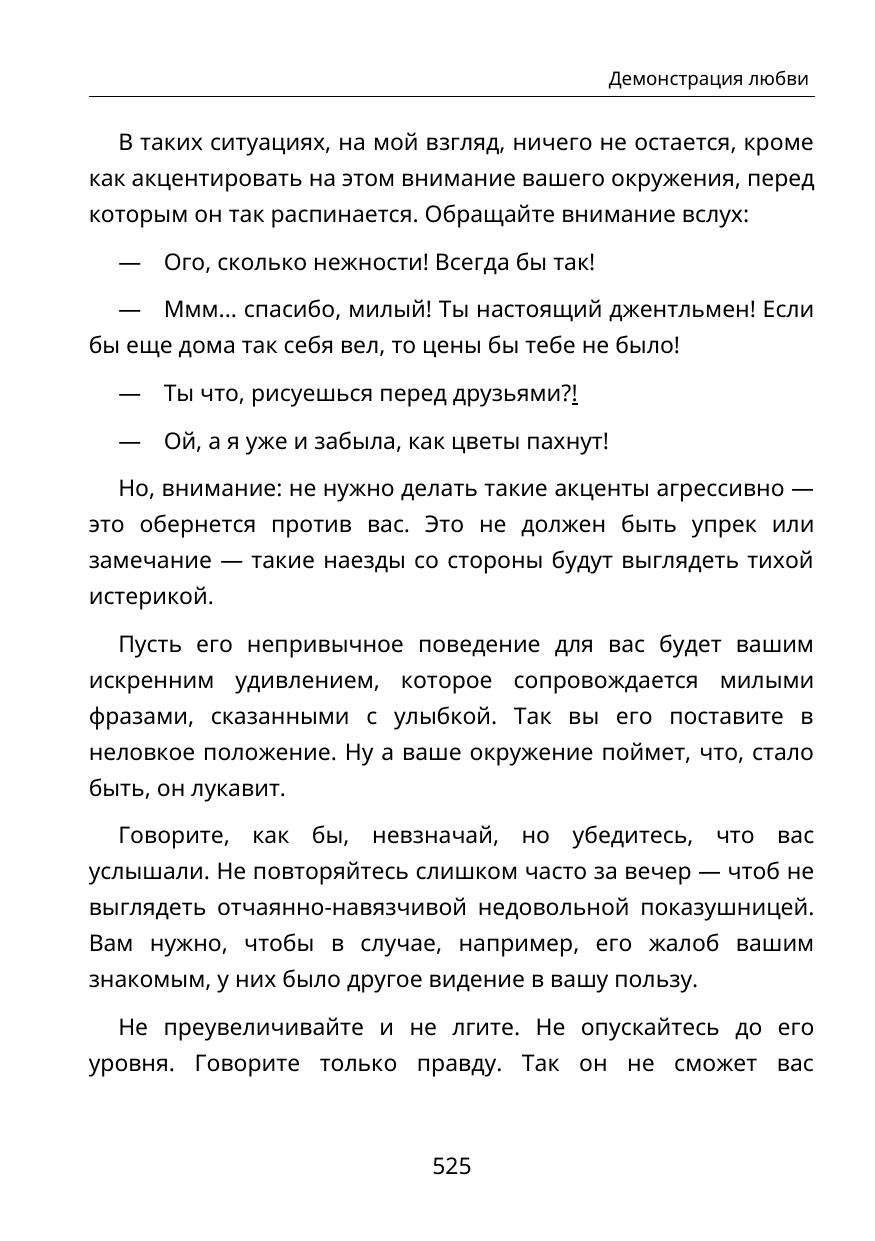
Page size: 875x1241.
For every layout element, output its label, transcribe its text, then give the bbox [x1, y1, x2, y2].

text Не преувеличивайте и не лгите. Не опускайтесь до его уровня. Говорите только правду. Так он не сможет вас [88, 1011, 815, 1078]
list Ой, а я уже и забыла, как цветы пахнут! [88, 425, 815, 456]
list Ого, сколько нежности! Всегда бы так! [88, 246, 815, 277]
text Говорите, как бы, невзначай, но убедитесь, что вас услышали. Не повторяйтесь слишком часто за вечер — чтоб не выглядеть отчаянно-навязчивой недовольной показушницей. Вам нужно, чтобы в случае, например, его жалоб вашим знакомым, у них было другое видение в вашу пользу. [88, 819, 815, 994]
text В таких ситуациях, на мой взгляд, ничего не остается, кроме как акцентировать на этом внимание вашего окружения, перед которым он так распинается. Обращайте внимание вслух: [88, 126, 815, 229]
text Но, внимание: не нужно делать такие акценты агрессивно — это обернется против вас. Это не должен быть упрек или замечание — такие наезды со стороны будут выглядеть тихой истерикой. [88, 472, 815, 611]
text Пусть его непривычное поведение для вас будет вашим искренним удивлением, которое сопровождается милыми фразами, сказанными с улыбкой. Так вы его поставите в неловкое положение. Ну а ваше окружение поймет, что, стало быть, он лукавит. [88, 628, 815, 803]
list Ммм... спасибо, милый! Ты настоящий джентльмен! Если бы еще дома так себя вел, то цены бы тебе не было! [88, 293, 815, 361]
list Ты что, рисуешься перед друзьями?! [88, 377, 815, 408]
